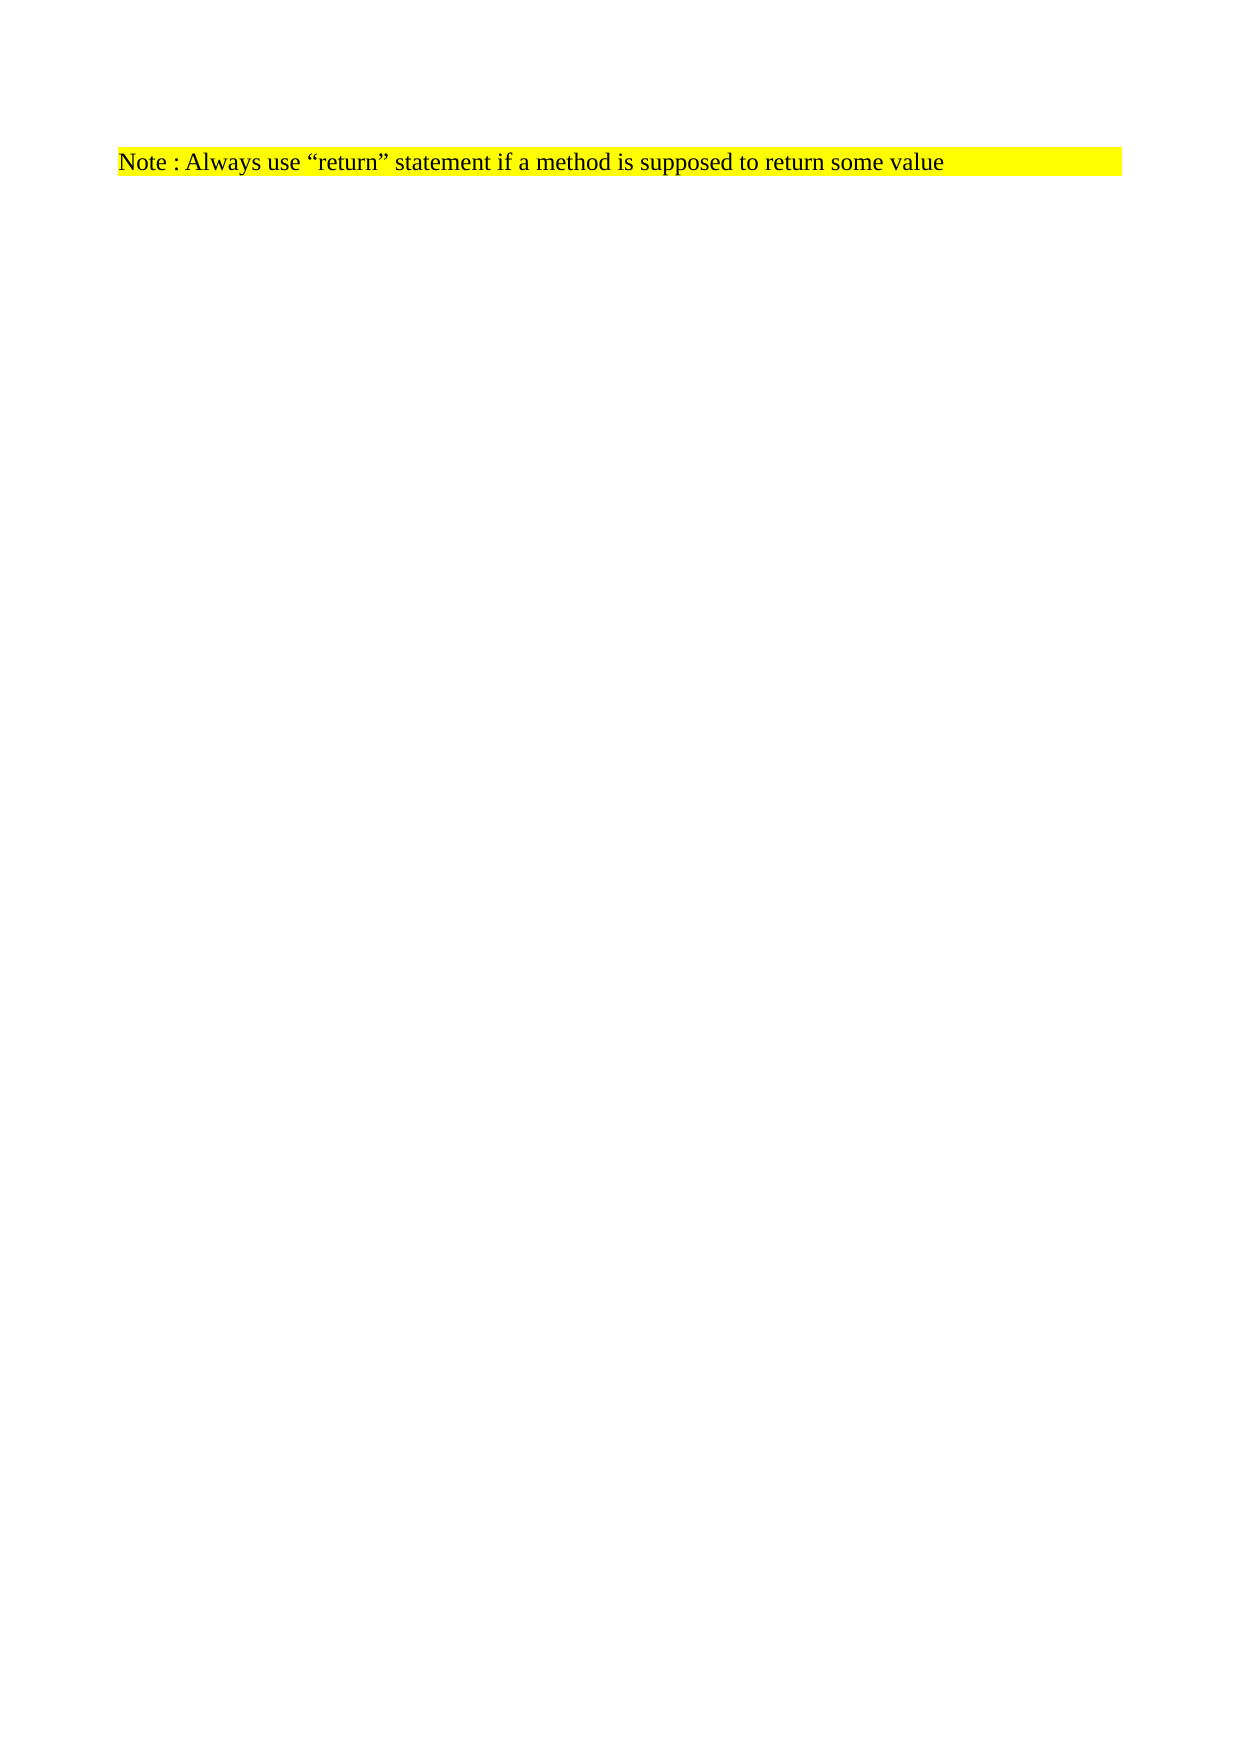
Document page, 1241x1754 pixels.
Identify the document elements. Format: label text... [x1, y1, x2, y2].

text Note : Always use “return” statement if a method is supposed to return some value [118, 147, 1122, 176]
